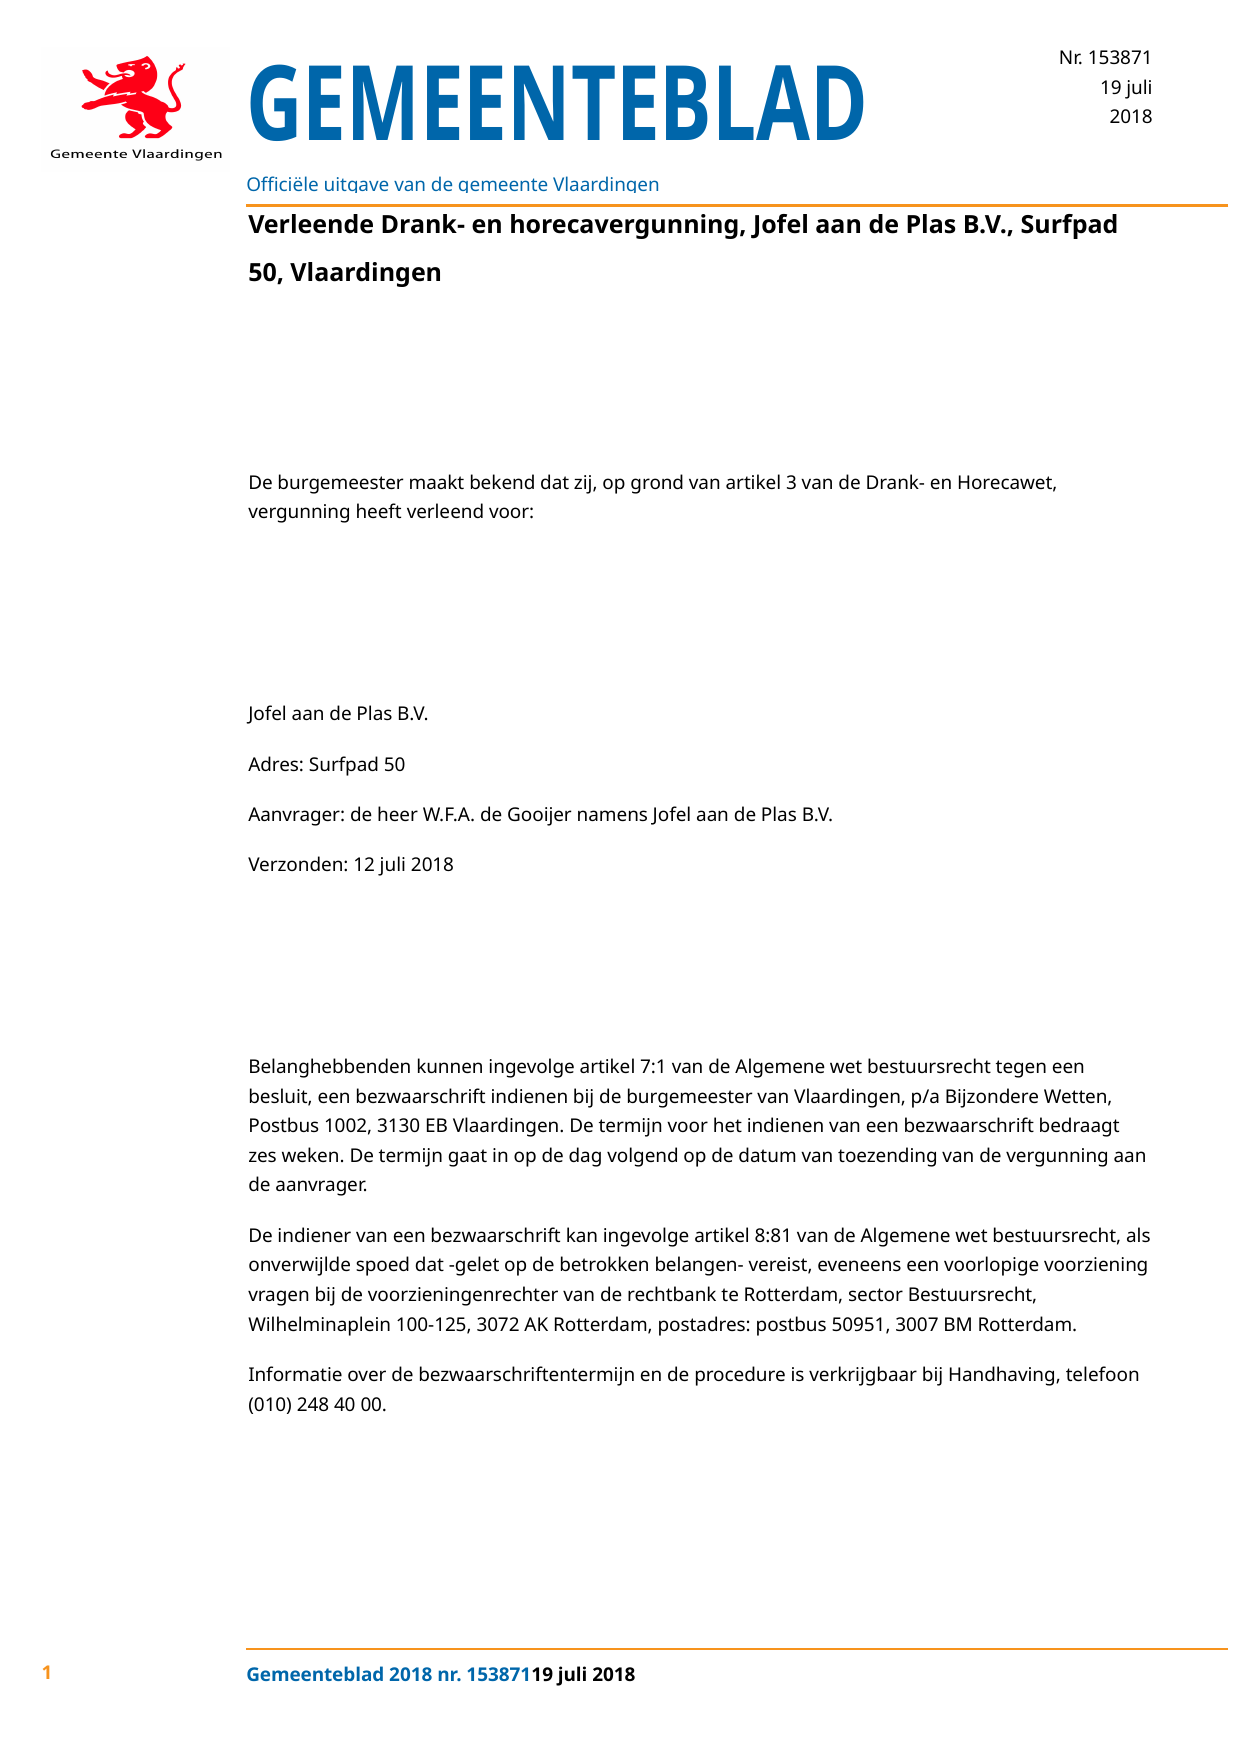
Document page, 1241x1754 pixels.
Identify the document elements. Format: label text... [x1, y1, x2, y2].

text Jofel aan de Plas B.V. [248, 700, 1152, 726]
picture [41, 47, 231, 172]
text De indiener van een bezwaarschrift kan ingevolge artikel 8:81 van de Algemene wet bestuursrecht, als onverwijlde spoed dat -gelet op de betrokken belangen- vereist, eveneens een voorlopige voorziening vragen bij de voorzieningenrechter van de rechtbank te Rotterdam, sector Bestuursrecht, Wilhelminaplein 100-125, 3072 AK Rotterdam, postadres: postbus 50951, 3007 BM Rotterdam. [248, 1222, 1152, 1337]
text Belanghebbenden kunnen ingevolge artikel 7:1 van de Algemene wet bestuursrecht tegen een besluit, een bezwaarschrift indienen bij de burgemeester van Vlaardingen, p/a Bijzondere Wetten, Postbus 1002, 3130 EB Vlaardingen. De termijn voor het indienen van een bezwaarschrift bedraagt zes weken. De termijn gaat in op de dag volgend op de datum van toezending van de vergunning aan de aanvrager. [248, 1053, 1152, 1197]
text Informatie over de bezwaarschriftentermijn en de procedure is verkrijgbaar bij Handhaving, telefoon (010) 248 40 00. [248, 1361, 1152, 1417]
text Verzonden: 12 juli 2018 [248, 852, 1152, 877]
text Verleende Drank- en horecavergunning, Jofel aan de Plas B.V., Surfpad 50, Vlaardingen [248, 207, 1152, 288]
text Adres: Surfpad 50 [248, 751, 1152, 777]
text De burgemeester maakt bekend dat zij, op grond van artikel 3 van de Drank- en Horecawet, vergunning heeft verleend voor: [248, 469, 1152, 524]
text Aanvrager: de heer W.F.A. de Gooijer namens Jofel aan de Plas B.V. [248, 801, 1152, 827]
